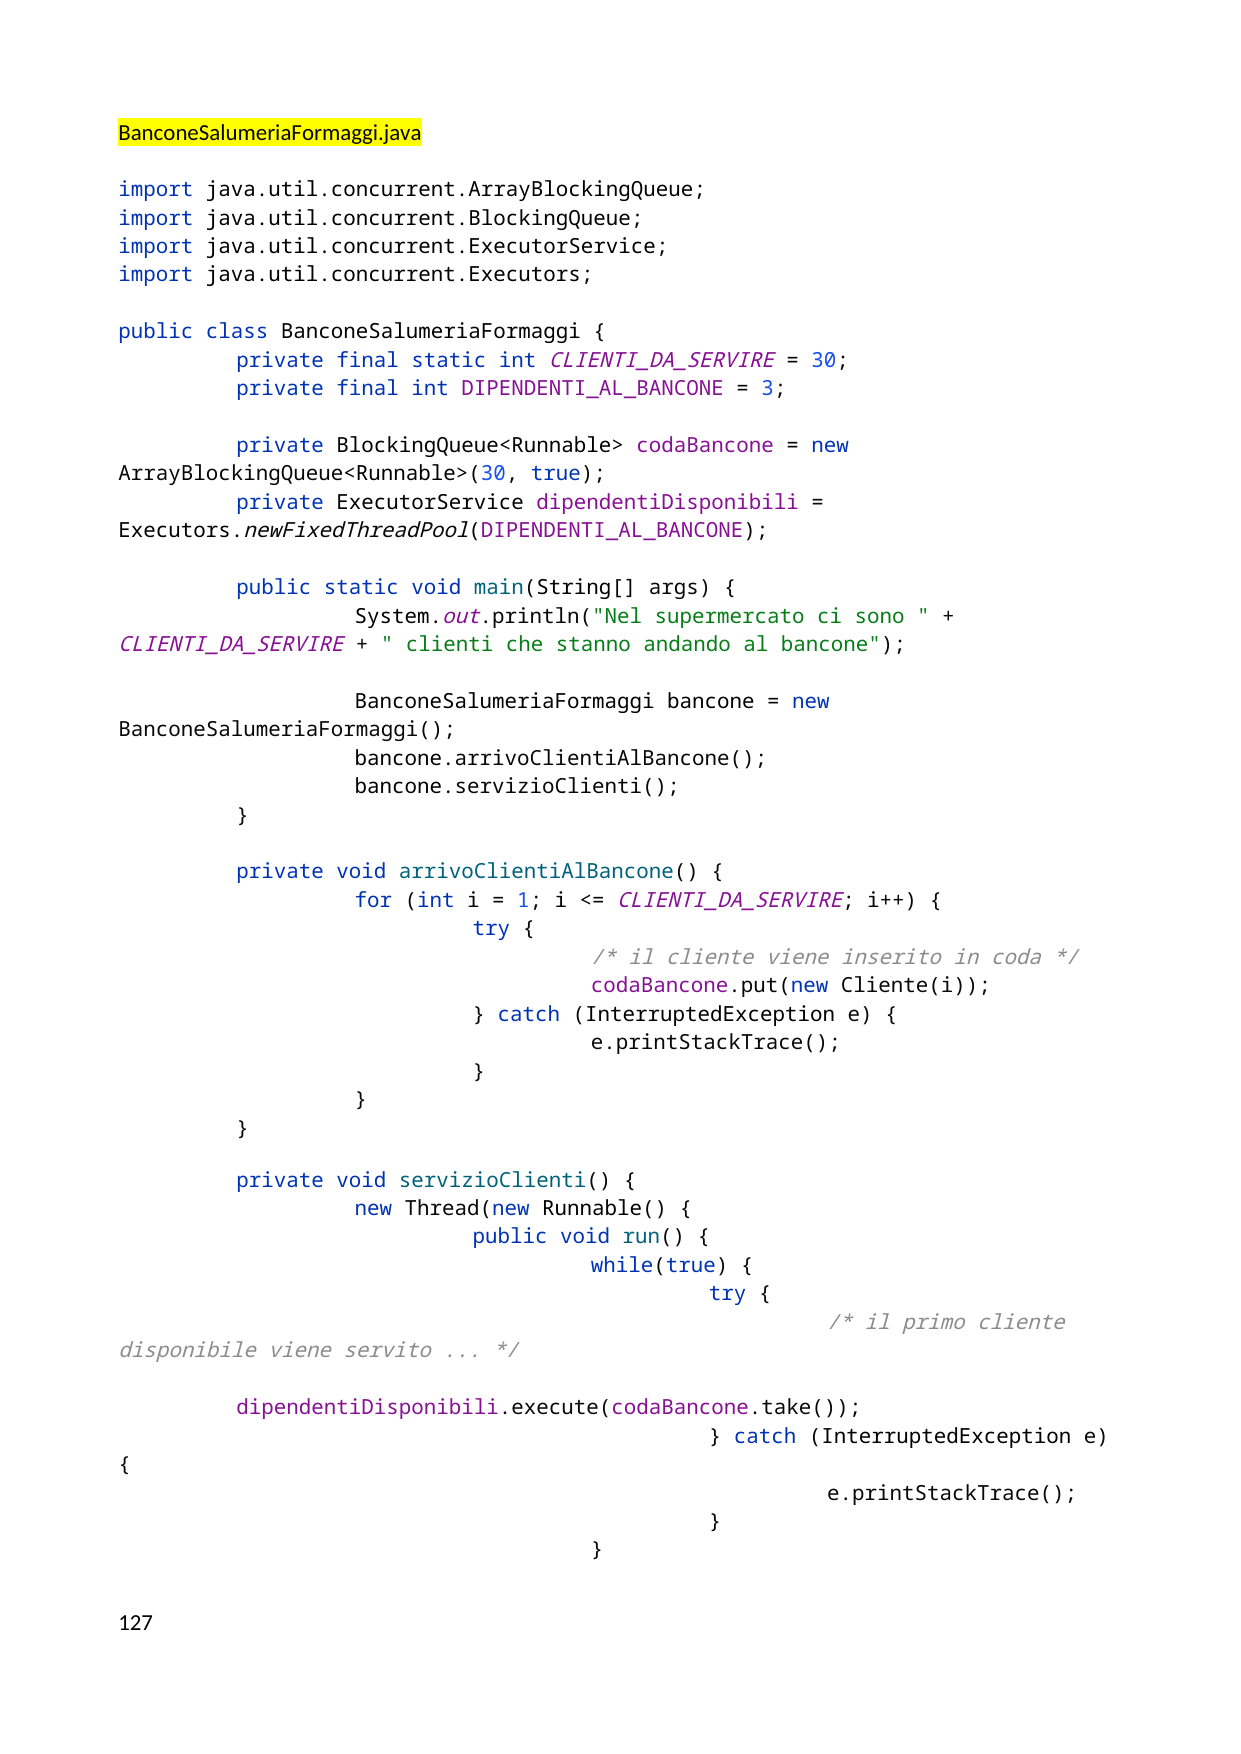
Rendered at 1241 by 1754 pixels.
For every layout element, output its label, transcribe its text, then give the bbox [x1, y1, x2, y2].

text import java.util.concurrent.ArrayBlockingQueue; import java.util.concurrent.BlockingQueue; import java.util.concurrent.ExecutorService; import java.util.concurrent.Executors; public class BanconeSalumeriaFormaggi { private final static int CLIENTI_DA_SERVIRE = 30; private final int DIPENDENTI_AL_BANCONE = 3; private BlockingQueue<Runnable> codaBancone = new ArrayBlockingQueue<Runnable>(30, true); private ExecutorService dipendentiDisponibili = Executors.newFixedThreadPool(DIPENDENTI_AL_BANCONE); public static void main(String[] args) { System.out.println("Nel supermercato ci sono " + CLIENTI_DA_SERVIRE + " clienti che stanno andando al bancone"); BanconeSalumeriaFormaggi bancone = new BanconeSalumeriaFormaggi(); bancone.arrivoClientiAlBancone(); bancone.servizioClienti(); } private void arrivoClientiAlBancone() { for (int i = 1; i <= CLIENTI_DA_SERVIRE; i++) { try { /* il cliente viene inserito in coda */ codaBancone.put(new Cliente(i)); } catch (InterruptedException e) { e.printStackTrace(); } } } private void servizioClienti() { new Thread(new Runnable() { public void run() { while(true) { try { /* il primo cliente disponibile viene servito ... */ dipendentiDisponibili.execute(codaBancone.take()); } catch (InterruptedException e) { e.printStackTrace(); } } [118, 174, 1122, 1563]
text BanconeSalumeriaFormaggi.java [118, 118, 1122, 146]
